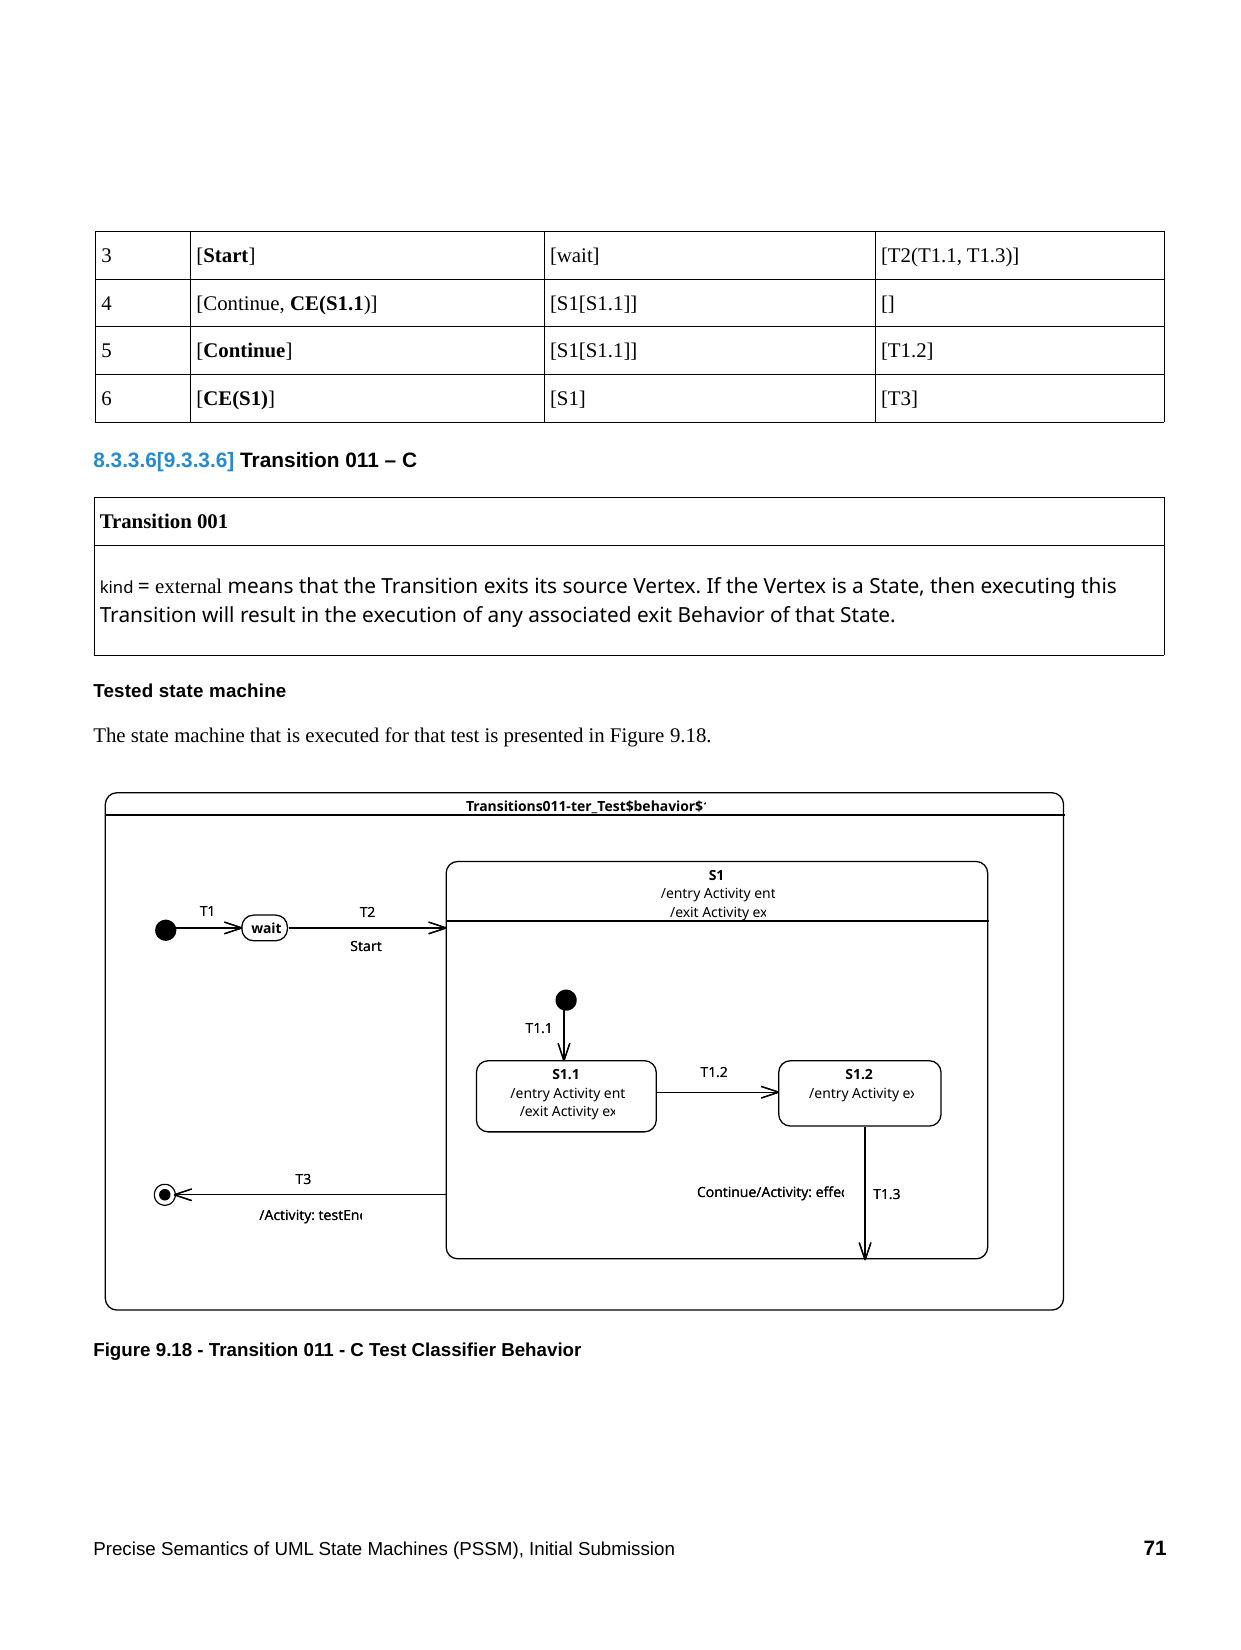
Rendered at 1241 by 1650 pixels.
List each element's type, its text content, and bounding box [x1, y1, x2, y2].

table_cell 6 [96, 375, 190, 422]
table_cell 5 [96, 327, 190, 374]
table_cell [Start] [191, 232, 544, 279]
table_cell [S1[S1.1]] [545, 327, 875, 374]
table_cell [T2(T1.1, T1.3)] [876, 232, 1164, 279]
text Figure 9.18 - Transition 011 - C Test Classifier Behavior [93, 1339, 1127, 1361]
table_cell [S1[S1.1]] [545, 280, 875, 326]
table_cell 4 [96, 280, 190, 326]
subtitle Tested state machine [93, 680, 1164, 702]
table_cell [Continue] [191, 327, 544, 374]
table_cell [Continue, CE(S1.1)] [191, 280, 544, 326]
table_cell [wait] [545, 232, 875, 279]
table_cell [] [876, 280, 1164, 326]
text The state machine that is executed for that test is presented in Figure 9.18. [93, 723, 1164, 747]
table_cell [CE(S1)] [191, 375, 544, 422]
table_header Transition 001 [95, 498, 1164, 545]
table_cell kind = external means that the Transition exits its source Vertex. If the Vertex is a State, then executing this Transition will result in the execution of any associated exit Behavior of that State. [95, 546, 1164, 655]
table_cell [T3] [876, 375, 1164, 422]
table_cell [T1.2] [876, 327, 1164, 374]
subtitle Transition 011 – C [93, 447, 1164, 472]
table_cell 3 [96, 232, 190, 279]
table_cell [S1] [545, 375, 875, 422]
